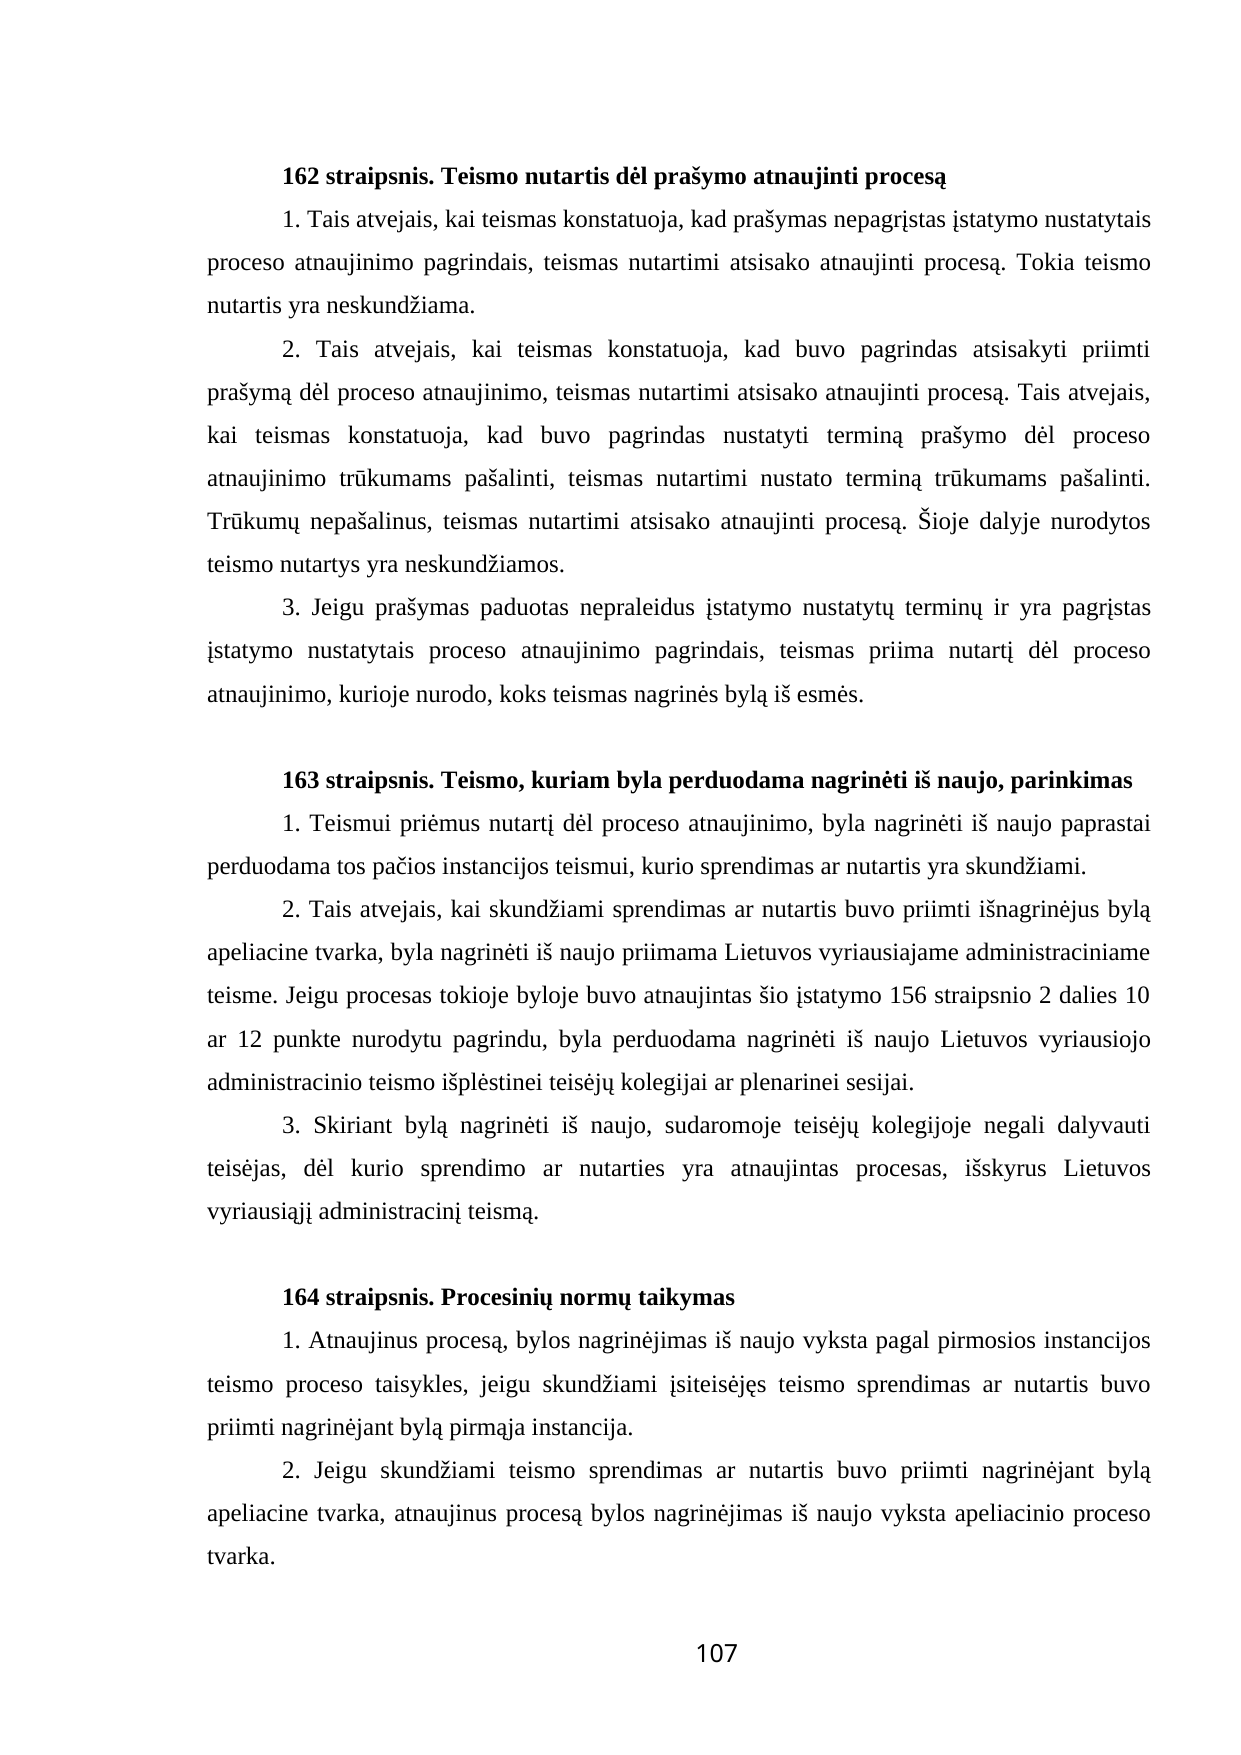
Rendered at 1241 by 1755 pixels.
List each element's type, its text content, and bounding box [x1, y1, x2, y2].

text 1. Atnaujinus procesą, bylos nagrinėjimas iš naujo vyksta pagal pirmosios instancijos teismo proceso taisykles, jeigu skundžiami įsiteisėjęs teismo sprendimas ar nutartis buvo priimti nagrinėjant bylą pirmąja instancija. [207, 1326, 1152, 1441]
text 3. Skiriant bylą nagrinėti iš naujo, sudaromoje teisėjų kolegijoje negali dalyvauti teisėjas, dėl kurio sprendimo ar nutarties yra atnaujintas procesas, išskyrus Lietuvos vyriausiąjį administracinį teismą. [207, 1110, 1152, 1225]
text 2. Jeigu skundžiami teismo sprendimas ar nutartis buvo priimti nagrinėjant bylą apeliacine tvarka, atnaujinus procesą bylos nagrinėjimas iš naujo vyksta apeliacinio proceso tvarka. [207, 1455, 1152, 1570]
text 163 straipsnis. Teismo, kuriam byla perduodama nagrinėti iš naujo, parinkimas [207, 765, 1152, 794]
text 2. Tais atvejais, kai skundžiami sprendimas ar nutartis buvo priimti išnagrinėjus bylą apeliacine tvarka, byla nagrinėti iš naujo priimama Lietuvos vyriausiajame administraciniame teisme. Jeigu procesas tokioje byloje buvo atnaujintas šio įstatymo 156 straipsnio 2 dalies 10 ar 12 punkte nurodytu pagrindu, byla perduodama nagrinėti iš naujo Lietuvos vyriausiojo administracinio teismo išplėstinei teisėjų kolegijai ar plenarinei sesijai. [207, 894, 1152, 1096]
text 1. Teismui priėmus nutartį dėl proceso atnaujinimo, byla nagrinėti iš naujo paprastai perduodama tos pačios instancijos teismui, kurio sprendimas ar nutartis yra skundžiami. [207, 808, 1152, 880]
text 3. Jeigu prašymas paduotas nepraleidus įstatymo nustatytų terminų ir yra pagrįstas įstatymo nustatytais proceso atnaujinimo pagrindais, teismas priima nutartį dėl proceso atnaujinimo, kurioje nurodo, koks teismas nagrinės bylą iš esmės. [207, 592, 1152, 707]
text 162 straipsnis. Teismo nutartis dėl prašymo atnaujinti procesą [207, 161, 1152, 190]
text 2. Tais atvejais, kai teismas konstatuoja, kad buvo pagrindas atsisakyti priimti prašymą dėl proceso atnaujinimo, teismas nutartimi atsisako atnaujinti procesą. Tais atvejais, kai teismas konstatuoja, kad buvo pagrindas nustatyti terminą prašymo dėl proceso atnaujinimo trūkumams pašalinti, teismas nutartimi nustato terminą trūkumams pašalinti. Trūkumų nepašalinus, teismas nutartimi atsisako atnaujinti procesą. Šioje dalyje nurodytos teismo nutartys yra neskundžiamos. [207, 334, 1152, 578]
text 1. Tais atvejais, kai teismas konstatuoja, kad prašymas nepagrįstas įstatymo nustatytais proceso atnaujinimo pagrindais, teismas nutartimi atsisako atnaujinti procesą. Tokia teismo nutartis yra neskundžiama. [207, 204, 1152, 319]
text 164 straipsnis. Procesinių normų taikymas [207, 1282, 1152, 1311]
